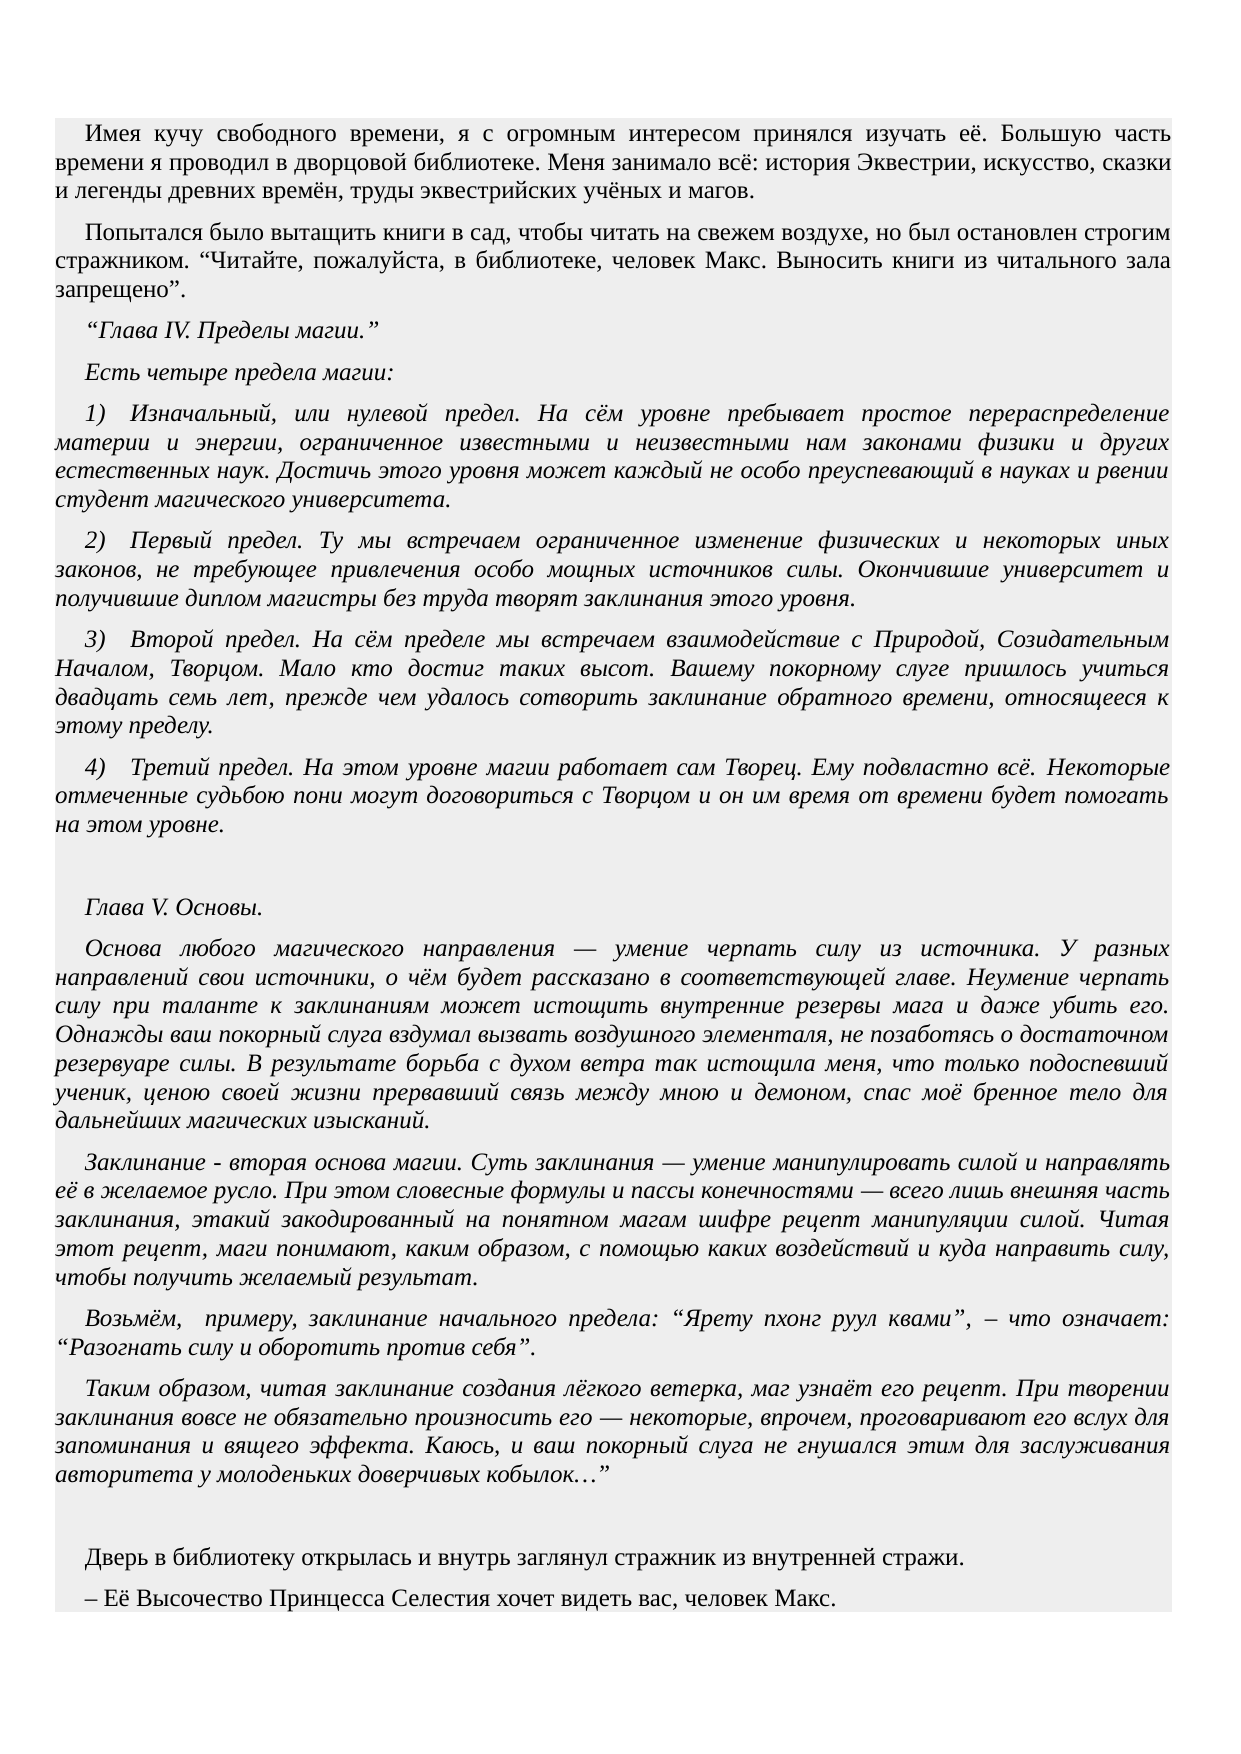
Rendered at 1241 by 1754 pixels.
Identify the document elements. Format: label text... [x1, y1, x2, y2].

list Второй предел. На сём пределе мы встречаем взаимодействие с Природой, Созидательным Началом, Творцом. Мало кто достиг таких высот. Вашему покорному слуге пришлось учиться двадцать семь лет, прежде чем удалось сотворить заклинание обратного времени, относящееся к этому пределу. [55, 624, 1172, 739]
text Основа любого магического направления — умение черпать силу из источника. У разных направлений свои источники, о чём будет рассказано в соответствующей главе. Неумение черпать силу при таланте к заклинаниям может истощить внутренние резервы мага и даже убить его. Однажды ваш покорный слуга вздумал вызвать воздушного элементаля, не позаботясь о достаточном резервуаре силы. В результате борьба с духом ветра так истощила меня, что только подоспевший ученик, ценою своей жизни прервавший связь между мною и демоном, спас моё бренное тело для дальнейших магических изысканий. [55, 933, 1172, 1134]
text Глава V. Основы. [55, 892, 1172, 921]
text Заклинание - вторая основа магии. Суть заклинания — умение манипулировать силой и направлять её в желаемое русло. При этом словесные формулы и пассы конечностями — всего лишь внешняя часть заклинания, этакий закодированный на понятном магам шифре рецепт манипуляции силой. Читая этот рецепт, маги понимают, каким образом, с помощью каких воздействий и куда направить силу, чтобы получить желаемый результат. [55, 1147, 1172, 1291]
text Имея кучу свободного времени, я с огромным интересом принялся изучать её. Большую часть времени я проводил в дворцовой библиотеке. Меня занимало всё: история Эквестрии, искусство, сказки и легенды древних времён, труды эквестрийских учёных и магов. [55, 118, 1172, 204]
list Изначальный, или нулевой предел. На сём уровне пребывает простое перераспределение материи и энергии, ограниченное известными и неизвестными нам законами физики и других естественных наук. Достичь этого уровня может каждый не особо преуспевающий в науках и рвении студент магического университета. [55, 398, 1172, 513]
text Дверь в библиотеку открылась и внутрь заглянул стражник из внутренней стражи. [55, 1542, 1172, 1571]
text “Глава IV. Пределы магии.” [55, 316, 1172, 344]
text Таким образом, читая заклинание создания лёгкого ветерка, маг узнаёт его рецепт. При творении заклинания вовсе не обязательно произносить его — некоторые, впрочем, проговаривают его вслух для запоминания и вящего эффекта. Каюсь, и ваш покорный слуга не гнушался этим для заслуживания авторитета у молоденьких доверчивых кобылок…” [55, 1373, 1172, 1488]
list Третий предел. На этом уровне магии работает сам Творец. Ему подвластно всё. Некоторые отмеченные судьбою пони могут договориться с Творцом и он им время от времени будет помогать на этом уровне. [55, 752, 1172, 838]
text Возьмём, примеру, заклинание начального предела: “Ярету пхонг руул квами”, – что означает: “Разогнать силу и оборотить против себя”. [55, 1303, 1172, 1361]
list Первый предел. Ту мы встречаем ограниченное изменение физических и некоторых иных законов, не требующее привлечения особо мощных источников силы. Окончившие университет и получившие диплом магистры без труда творят заклинания этого уровня. [55, 526, 1172, 612]
text Есть четыре предела магии: [55, 357, 1172, 386]
text Попытался было вытащить книги в сад, чтобы читать на свежем воздухе, но был остановлен строгим стражником. “Читайте, пожалуйста, в библиотеке, человек Макс. Выносить книги из читального зала запрещено”. [55, 217, 1172, 303]
text – Её Высочество Принцесса Селестия хочет видеть вас, человек Макс. [55, 1583, 1172, 1612]
